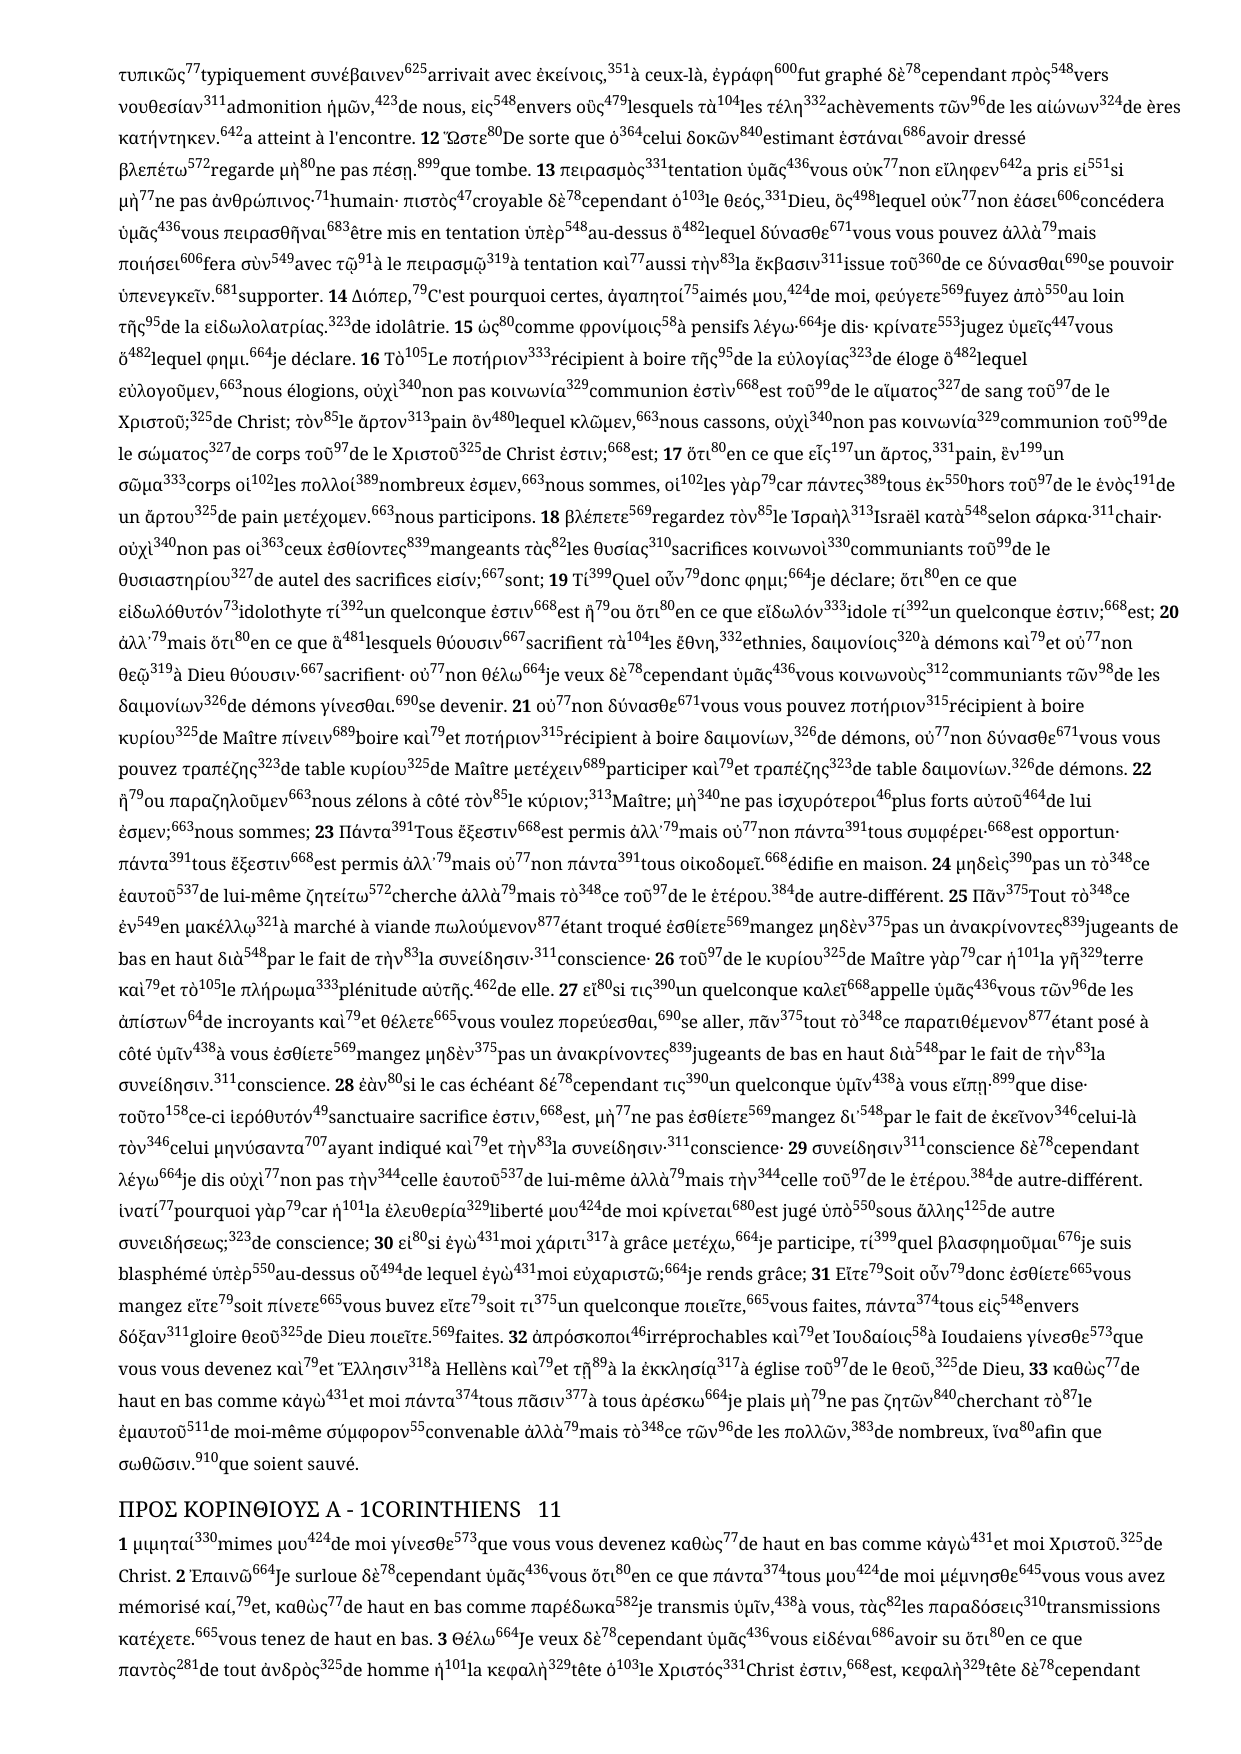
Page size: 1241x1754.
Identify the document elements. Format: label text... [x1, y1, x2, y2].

text ΠΡΟΣ ΚΟΡΙΝΘΙΟΥΣ Α - 1CORINTHIENS 11 [118, 1494, 1181, 1524]
text 1 Οὐ77Non θέλω664je veux γὰρ79car ὑμᾶς436vous ἀγνοεῖν,689méconnaître, ἀδελφοί,336frères, ὅτι80en ce que οἱ102les πατέρες330pères ἡμῶν423de nous πάντες389tous ὑπὸ548sous τὴν83la νεφέλην311nuée ἦσαν624étaient καὶ79et πάντες389tous διὰ550par τῆς95de la θαλάσσης323de mer διῆλθον585passèrent à travers 2 καὶ79et πάντες389tous εἰς548envers τὸν85le Μωϋσῆν313Môusês ἐβαπτίσαντο591se baptisèrent ἐν549en τῇ89à la νεφέλῃ317à nuée καὶ79et ἐν549en τῇ89à la θαλάσσῃ317à mer 3 καὶ79et πάντες389tous τὸ87le αὐτὸ140même πνευματικὸν6soufflique βρῶμα315aliment ἔφαγον585mangèrent 4 καὶ79et πάντες389tous τὸ87le αὐτὸ140même πνευματικὸν6soufflique ἔπιον585burent πόμα·315breuvage· ἔπινον624buvaient γὰρ79car ἐκ550hors πνευματικῆς63de soufflique ἀκολουθούσης832de suivante πέτρας,323de roche, ἡ101la δὲ78cependant πέτρα329roche ἦν625était ὁ103le Χριστός.331Christ. 5 Ἀλλ᾽79Mais οὐκ77non ἐν549en τοῖς90à les πλείοσιν9à plus nombreusement αὐτῶν463de eux εὐδόκησεν586estima en bien ὁ103le θεός,331Dieu, κατεστρώθησαν599furent étendu de haut en bas γὰρ79car ἐν549en τῇ89à la ἐρήμῳ.57à déserte. 6 Ταῦτα365Ces-ci δὲ78cependant τύποι330modèles frappés ἡμῶν423de nous ἐγενήθησαν,599furent devenu, εἰς548envers τὸ348ce μὴ77ne pas εἶναι689être ἡμᾶς416nous ἐπιθυμητὰς312désireurs en fureur κακῶν,66de malicieux, καθὼς77de haut en bas comme κἀκεῖνοι363et ceux-là ἐπεθύμησαν.585désirèrent en fureur. 7 μηδὲ79ni cependant εἰδωλολάτραι330idolâtres γίνεσθε573que vous vous devenez καθώς77de haut en bas comme τινες389des quelconques αὐτῶν,463de eux, ὥσπερ80comme certes γέγραπται·654a été graphé· ἐκάθισεν586assit ὁ103le λαὸς331peuple φαγεῖν681manger καὶ79et πεῖν681boire καὶ79et ἀνέστησαν585redressèrent παίζειν.689gaminer. 8 μηδὲ79ni cependant πορνεύωμεν,916que nous pornions, καθώς77de haut en bas comme τινες389des quelconques αὐτῶν463de eux ἐπόρνευσαν585pornèrent καὶ79et ἔπεσαν585tombèrent μιᾷ183à une ἡμέρᾳ317à journée εἴκοσι194vingt τρεῖς194trois χιλιάδες.328milliers. 9 μηδὲ79ni cependant ἐκπειράζωμεν916que nous mettions en tentation à l'excès τὸν85le Χριστόν,313Christ, καθώς77de haut en bas comme τινες389des quelconques αὐτῶν463de eux ἐξεπείρασαν585mirent en tentation à l'excès καὶ79et ὑπὸ550sous τῶν96de les ὄφεων324de serpents ἀπώλλυντο.635étaient perdu au loin. 10 μηδὲ79ni cependant γογγύζετε,569murmurez, καθάπερ77tout comme τινὲς389des quelconques αὐτῶν463de eux ἐγόγγυσαν585murmurèrent καὶ79et ἀπώλοντο591se perdirent au loin ὑπὸ550sous τοῦ97de le ὀλοθρευτοῦ.325de ruineur. 11 ταῦτα365ces-ci δὲ78cependant τυπικῶς77typiquement συνέβαινεν625arrivait avec ἐκείνοις,351à ceux-là, ἐγράφη600fut graphé δὲ78cependant πρὸς548vers νουθεσίαν311admonition ἡμῶν,423de nous, εἰς548envers οὓς479lesquels τὰ104les τέλη332achèvements τῶν96de les αἰώνων324de ères κατήντηκεν.642a atteint à l'encontre. 12 Ὥστε80De sorte que ὁ364celui δοκῶν840estimant ἑστάναι686avoir dressé βλεπέτω572regarde μὴ80ne pas πέσῃ.899que tombe. 13 πειρασμὸς331tentation ὑμᾶς436vous οὐκ77non εἴληφεν642a pris εἰ551si μὴ77ne pas ἀνθρώπινος·71humain· πιστὸς47croyable δὲ78cependant ὁ103le θεός,331Dieu, ὃς498lequel οὐκ77non ἐάσει606concédera ὑμᾶς436vous πειρασθῆναι683être mis en tentation ὑπὲρ548au-dessus ὃ482lequel δύνασθε671vous vous pouvez ἀλλὰ79mais ποιήσει606fera σὺν549avec τῷ91à le πειρασμῷ319à tentation καὶ77aussi τὴν83la ἔκβασιν311issue τοῦ360de ce δύνασθαι690se pouvoir ὑπενεγκεῖν.681supporter. 14 Διόπερ,79C'est pourquoi certes, ἀγαπητοί75aimés μου,424de moi, φεύγετε569fuyez ἀπὸ550au loin τῆς95de la εἰδωλολατρίας.323de idolâtrie. 15 ὡς80comme φρονίμοις58à pensifs λέγω·664je dis· κρίνατε553jugez ὑμεῖς447vous ὅ482lequel φημι.664je déclare. 16 Τὸ105Le ποτήριον333récipient à boire τῆς95de la εὐλογίας323de éloge ὃ482lequel εὐλογοῦμεν,663nous élogions, οὐχὶ340non pas κοινωνία329communion ἐστὶν668est τοῦ99de le αἵματος327de sang τοῦ97de le Χριστοῦ;325de Christ; τὸν85le ἄρτον313pain ὃν480lequel κλῶμεν,663nous cassons, οὐχὶ340non pas κοινωνία329communion τοῦ99de le σώματος327de corps τοῦ97de le Χριστοῦ325de Christ ἐστιν;668est; 17 ὅτι80en ce que εἷς197un ἄρτος,331pain, ἓν199un σῶμα333corps οἱ102les πολλοί389nombreux ἐσμεν,663nous sommes, οἱ102les γὰρ79car πάντες389tous ἐκ550hors τοῦ97de le ἑνὸς191de un ἄρτου325de pain μετέχομεν.663nous participons. 18 βλέπετε569regardez τὸν85le Ἰσραὴλ313Israël κατὰ548selon σάρκα·311chair· οὐχὶ340non pas οἱ363ceux ἐσθίοντες839mangeants τὰς82les θυσίας310sacrifices κοινωνοὶ330communiants τοῦ99de le θυσιαστηρίου327de autel des sacrifices εἰσίν;667sont; 19 Τί399Quel οὖν79donc φημι;664je déclare; ὅτι80en ce que εἰδωλόθυτόν73idolothyte τί392un quelconque ἐστιν668est ἢ79ou ὅτι80en ce que εἴδωλόν333idole τί392un quelconque ἐστιν;668est; 20 ἀλλ᾽79mais ὅτι80en ce que ἃ481lesquels θύουσιν667sacrifient τὰ104les ἔθνη,332ethnies, δαιμονίοις320à démons καὶ79et οὐ77non θεῷ319à Dieu θύουσιν·667sacrifient· οὐ77non θέλω664je veux δὲ78cependant ὑμᾶς436vous κοινωνοὺς312communiants τῶν98de les δαιμονίων326de démons γίνεσθαι.690se devenir. 21 οὐ77non δύνασθε671vous vous pouvez ποτήριον315récipient à boire κυρίου325de Maître πίνειν689boire καὶ79et ποτήριον315récipient à boire δαιμονίων,326de démons, οὐ77non δύνασθε671vous vous pouvez τραπέζης323de table κυρίου325de Maître μετέχειν689participer καὶ79et τραπέζης323de table δαιμονίων.326de démons. 22 ἢ79ou παραζηλοῦμεν663nous zélons à côté τὸν85le κύριον;313Maître; μὴ340ne pas ἰσχυρότεροι46plus forts αὐτοῦ464de lui ἐσμεν;663nous sommes; 23 Πάντα391Tous ἔξεστιν668est permis ἀλλ᾽79mais οὐ77non πάντα391tous συμφέρει·668est opportun· πάντα391tous ἔξεστιν668est permis ἀλλ᾽79mais οὐ77non πάντα391tous οἰκοδομεῖ.668édifie en maison. 24 μηδεὶς390pas un τὸ348ce ἑαυτοῦ537de lui-même ζητείτω572cherche ἀλλὰ79mais τὸ348ce τοῦ97de le ἑτέρου.384de autre-différent. 25 Πᾶν375Tout τὸ348ce ἐν549en μακέλλῳ321à marché à viande πωλούμενον877étant troqué ἐσθίετε569mangez μηδὲν375pas un ἀνακρίνοντες839jugeants de bas en haut διὰ548par le fait de τὴν83la συνείδησιν·311conscience· 26 τοῦ97de le κυρίου325de Maître γὰρ79car ἡ101la γῆ329terre καὶ79et τὸ105le πλήρωμα333plénitude αὐτῆς.462de elle. 27 εἴ80si τις390un quelconque καλεῖ668appelle ὑμᾶς436vous τῶν96de les ἀπίστων64de incroyants καὶ79et θέλετε665vous voulez πορεύεσθαι,690se aller, πᾶν375tout τὸ348ce παρατιθέμενον877étant posé à côté ὑμῖν438à vous ἐσθίετε569mangez μηδὲν375pas un ἀνακρίνοντες839jugeants de bas en haut διὰ548par le fait de τὴν83la συνείδησιν.311conscience. 28 ἐὰν80si le cas échéant δέ78cependant τις390un quelconque ὑμῖν438à vous εἴπῃ·899que dise· τοῦτο158ce-ci ἱερόθυτόν49sanctuaire sacrifice ἐστιν,668est, μὴ77ne pas ἐσθίετε569mangez δι᾽548par le fait de ἐκεῖνον346celui-là τὸν346celui μηνύσαντα707ayant indiqué καὶ79et τὴν83la συνείδησιν·311conscience· 29 συνείδησιν311conscience δὲ78cependant λέγω664je dis οὐχὶ77non pas τὴν344celle ἑαυτοῦ537de lui-même ἀλλὰ79mais τὴν344celle τοῦ97de le ἑτέρου.384de autre-différent. ἱνατί77pourquoi γὰρ79car ἡ101la ἐλευθερία329liberté μου424de moi κρίνεται680est jugé ὑπὸ550sous ἄλλης125de autre συνειδήσεως;323de conscience; 30 εἰ80si ἐγὼ431moi χάριτι317à grâce μετέχω,664je participe, τί399quel βλασφημοῦμαι676je suis blasphémé ὑπὲρ550au-dessus οὗ494de lequel ἐγὼ431moi εὐχαριστῶ;664je rends grâce; 31 Εἴτε79Soit οὖν79donc ἐσθίετε665vous mangez εἴτε79soit πίνετε665vous buvez εἴτε79soit τι375un quelconque ποιεῖτε,665vous faites, πάντα374tous εἰς548envers δόξαν311gloire θεοῦ325de Dieu ποιεῖτε.569faites. 32 ἀπρόσκοποι46irréprochables καὶ79et Ἰουδαίοις58à Ioudaiens γίνεσθε573que vous vous devenez καὶ79et Ἕλλησιν318à Hellèns καὶ79et τῇ89à la ἐκκλησίᾳ317à église τοῦ97de le θεοῦ,325de Dieu, 33 καθὼς77de haut en bas comme κἀγὼ431et moi πάντα374tous πᾶσιν377à tous ἀρέσκω664je plais μὴ79ne pas ζητῶν840cherchant τὸ87le ἐμαυτοῦ511de moi-même σύμφορον55convenable ἀλλὰ79mais τὸ348ce τῶν96de les πολλῶν,383de nombreux, ἵνα80afin que σωθῶσιν.910que soient sauvé. [118, 59, 1181, 1475]
